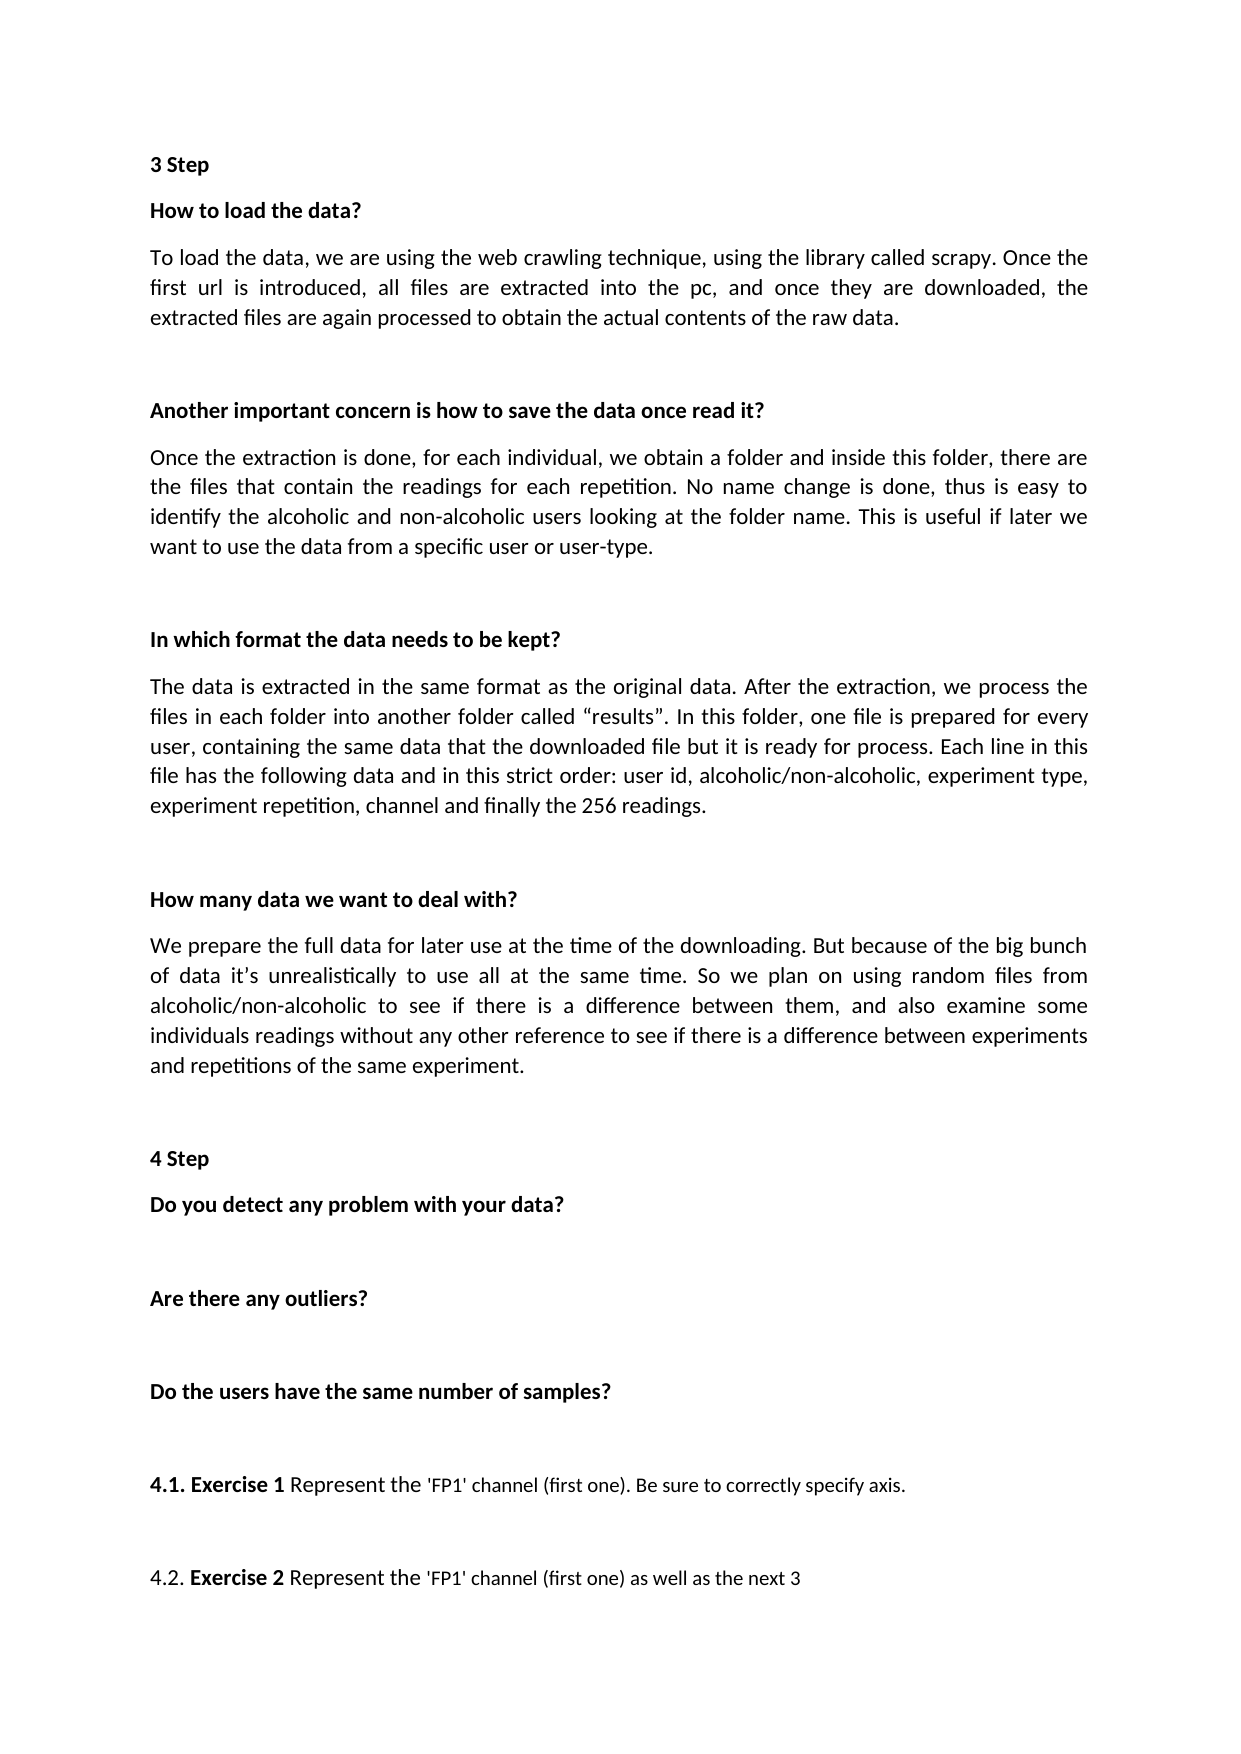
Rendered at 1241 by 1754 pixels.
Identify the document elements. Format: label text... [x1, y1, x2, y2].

text Do you detect any problem with your data? [150, 1191, 1090, 1218]
text In which format the data needs to be kept? [150, 625, 1090, 653]
text 4.2. Exercise 2 Represent the 'FP1' channel (first one) as well as the next 3 [150, 1563, 1090, 1591]
text How to load the data? [150, 197, 1090, 224]
text To load the data, we are using the web crawling technique, using the library called scrapy. Once the first url is introduced, all files are extracted into the pc, and once they are downloaded, the extracted files are again processed to obtain the actual contents of the raw data. [150, 243, 1090, 331]
text The data is extracted in the same format as the original data. After the extraction, we process the files in each folder into another folder called “results”. In this folder, one file is prepared for every user, containing the same data that the downloaded file but it is ready for process. Each line in this file has the following data and in this strict order: user id, alcoholic/non-alcoholic, experiment type, experiment repetition, channel and finally the 256 readings. [150, 672, 1090, 819]
text 4.1. Exercise 1 Represent the 'FP1' channel (first one). Be sure to correctly specify axis. [150, 1470, 1090, 1498]
text Once the extraction is done, for each individual, we obtain a folder and inside this folder, there are the files that contain the readings for each repetition. No name change is done, thus is easy to identify the alcoholic and non-alcoholic users looking at the folder name. This is useful if later we want to use the data from a specific user or user-type. [150, 443, 1090, 560]
text 3 Step [150, 150, 1090, 178]
text We prepare the full data for later use at the time of the downloading. But because of the big bunch of data it’s unrealistically to use all at the same time. So we plan on using random files from alcoholic/non-alcoholic to see if there is a difference between them, and also examine some individuals readings without any other reference to see if there is a difference between experiments and repetitions of the same experiment. [150, 931, 1090, 1079]
text Are there any outliers? [150, 1284, 1090, 1312]
text 4 Step [150, 1144, 1090, 1172]
text Another important concern is how to save the data once read it? [150, 396, 1090, 424]
text How many data we want to deal with? [150, 885, 1090, 913]
text Do the users have the same number of samples? [150, 1377, 1090, 1405]
